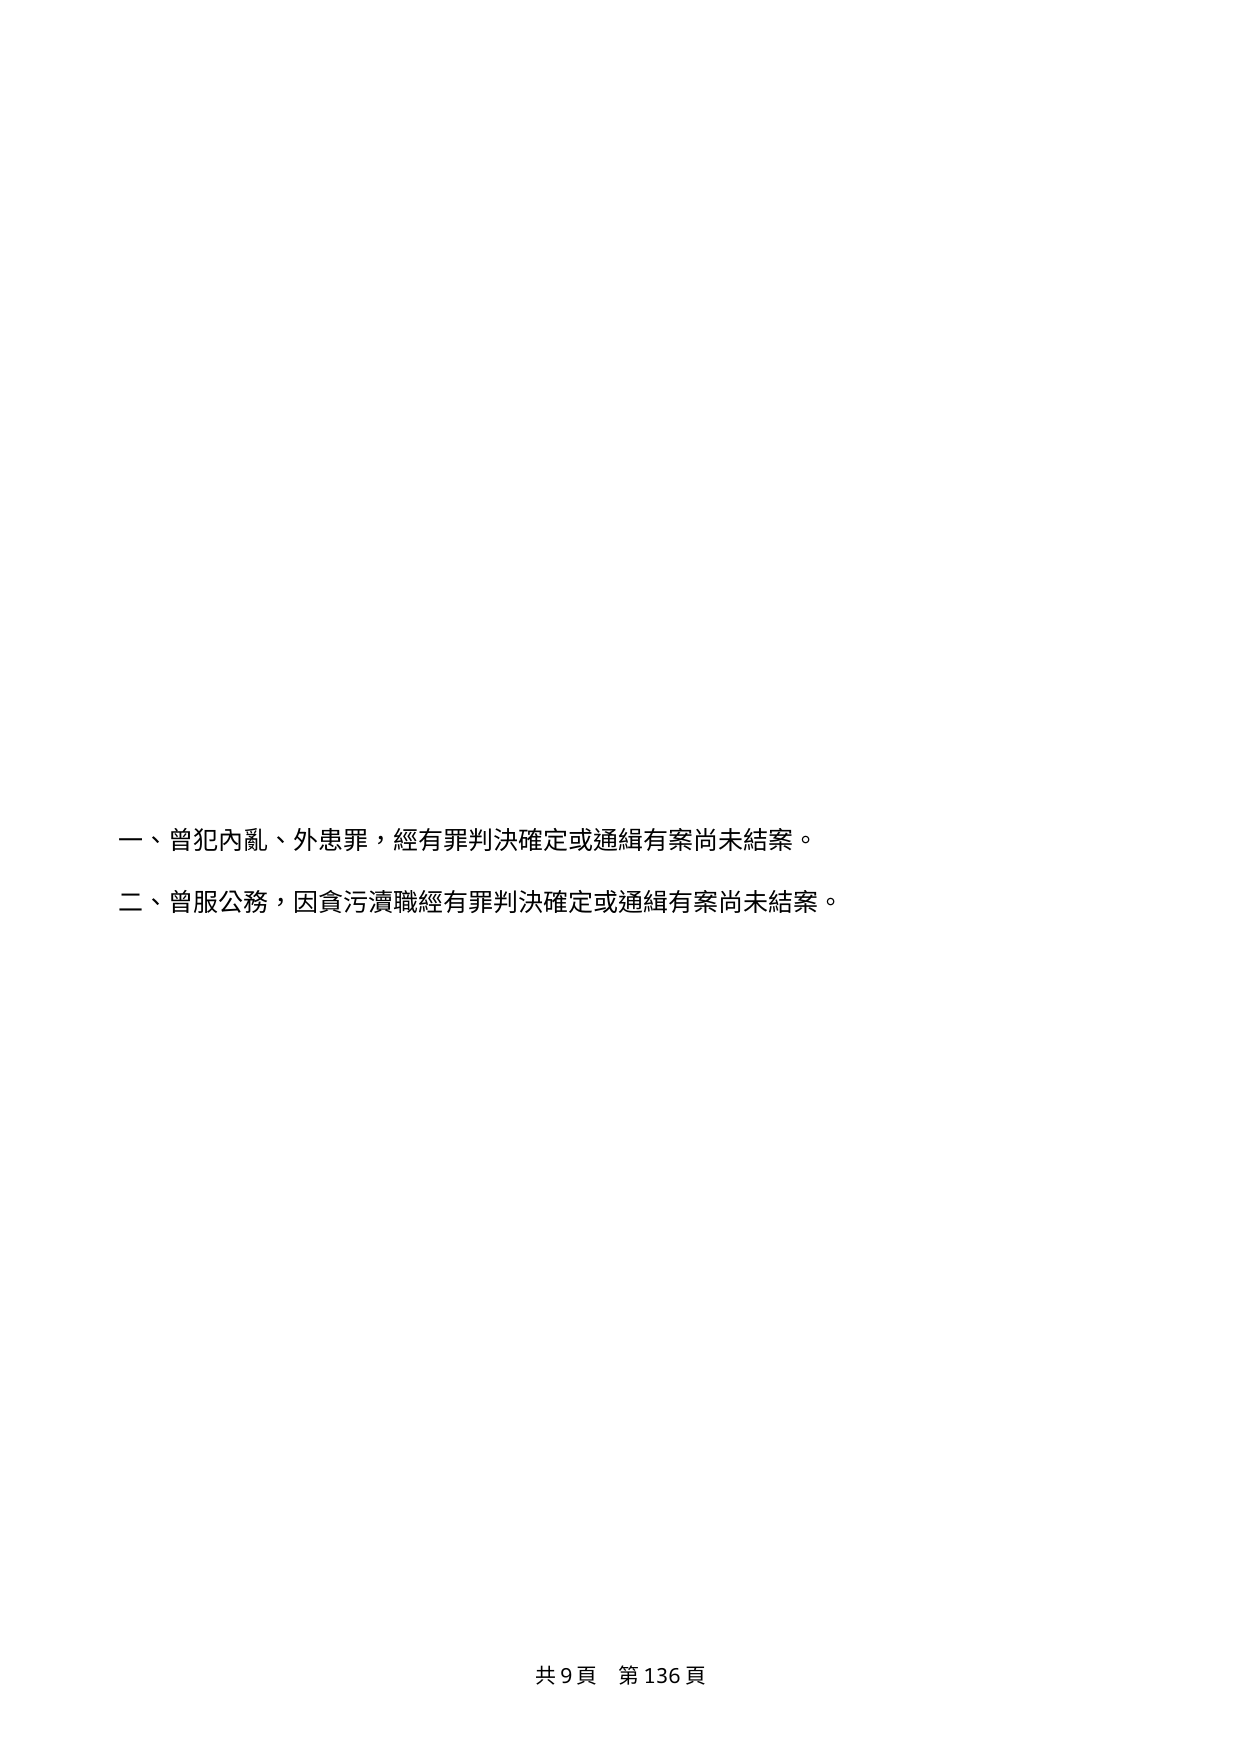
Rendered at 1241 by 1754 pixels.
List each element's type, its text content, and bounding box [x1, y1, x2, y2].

text 一、曾犯內亂、外患罪，經有罪判決確定或通緝有案尚未結案。 [118, 797, 1122, 859]
text 二、曾服公務，因貪污瀆職經有罪判決確定或通緝有案尚未結案。 [118, 859, 1122, 922]
